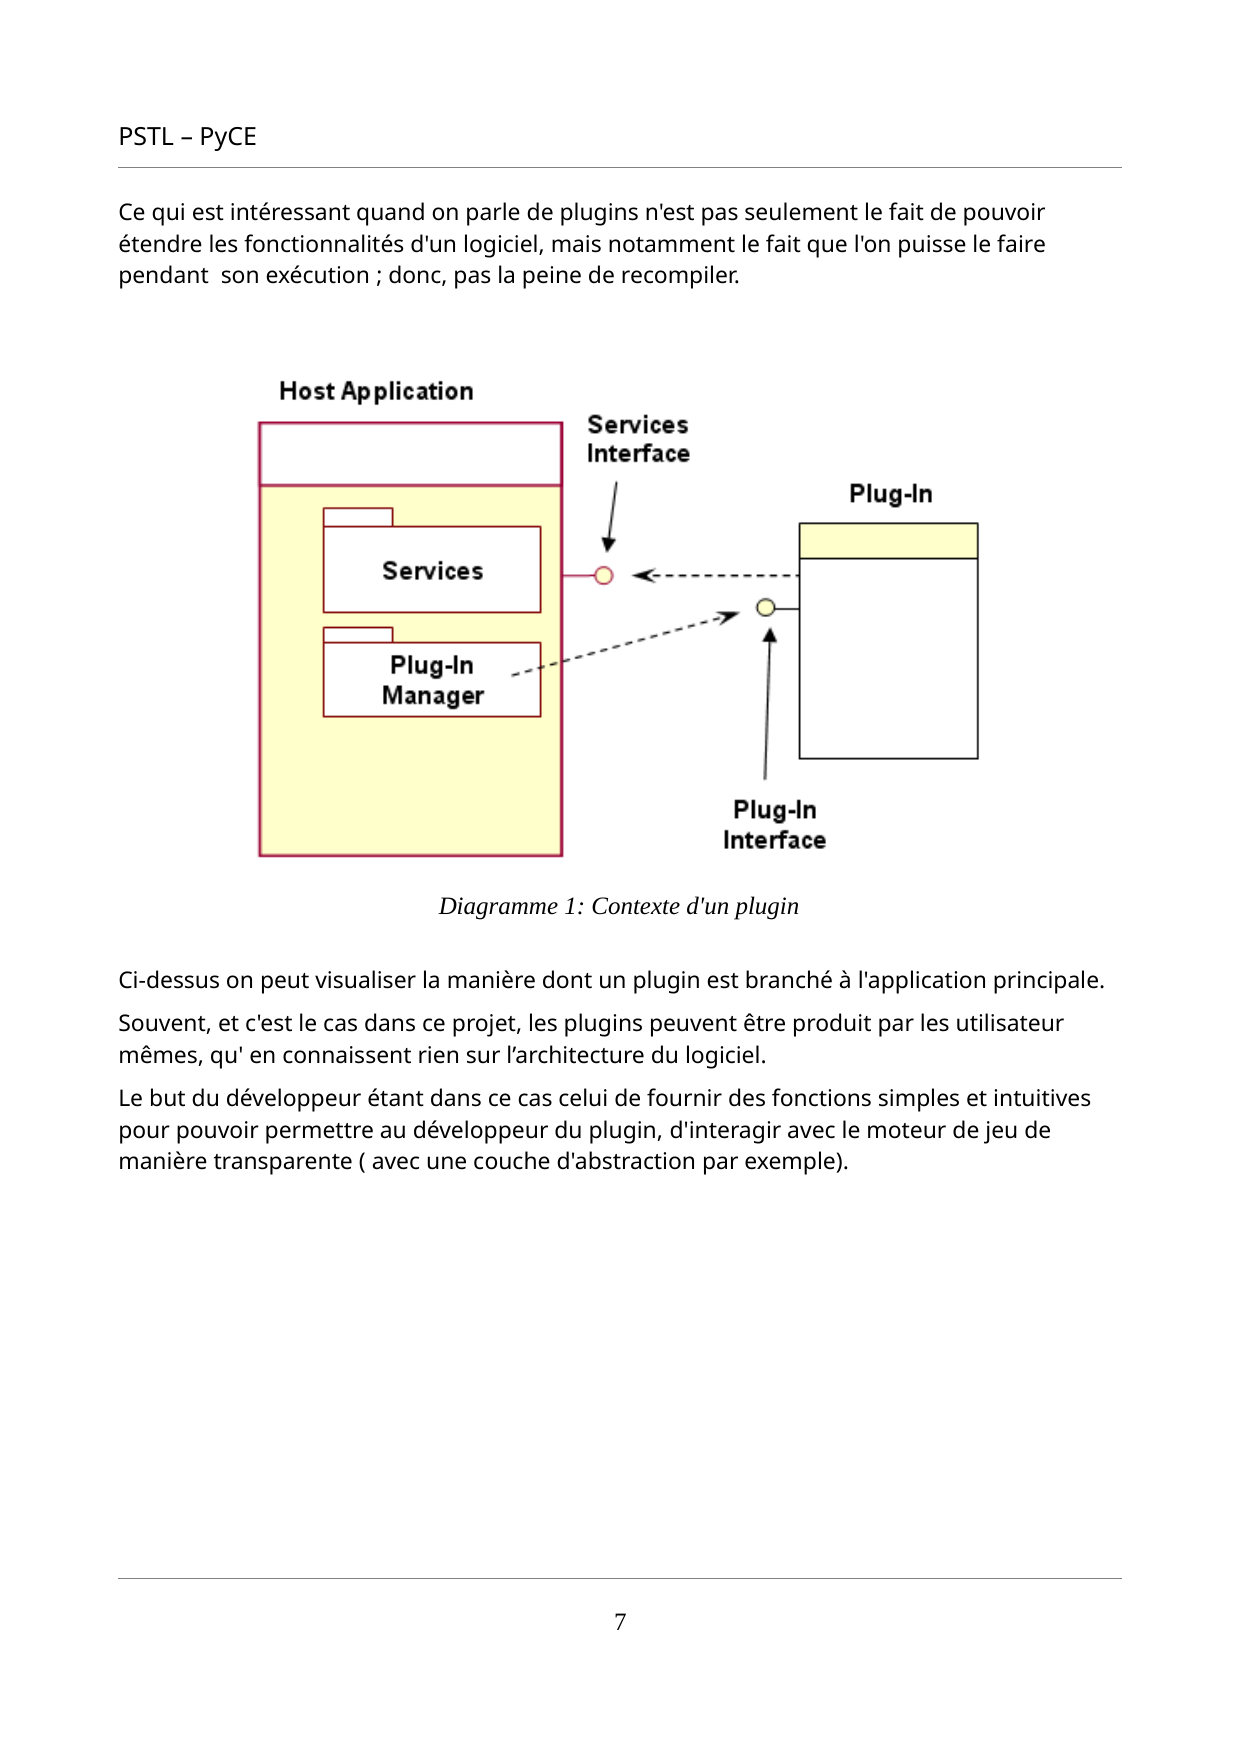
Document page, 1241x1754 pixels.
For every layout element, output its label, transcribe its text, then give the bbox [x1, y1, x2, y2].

text Diagramme 1: Contexte d'un plugin [230, 891, 1010, 920]
text Ce qui est intéressant quand on parle de plugins n'est pas seulement le fait de pouvoir étendre les fonctionnalités d'un logiciel, mais notamment le fait que l'on puisse le faire pendant son exécution ; donc, pas la peine de recompiler. [118, 196, 1122, 290]
text Le but du développeur étant dans ce cas celui de fournir des fonctions simples et intuitives pour pouvoir permettre au développeur du plugin, d'interagir avec le moteur de jeu de manière transparente ( avec une couche d'abstraction par exemple). [118, 1082, 1122, 1176]
text Souvent, et c'est le cas dans ce projet, les plugins peuvent être produit par les utilisateur mêmes, qu' en connaissent rien sur l’architecture du logiciel. [118, 1007, 1122, 1070]
text Ci-dessus on peut visualiser la manière dont un plugin est branché à l'application principale. [118, 963, 1122, 995]
picture [229, 358, 1011, 891]
